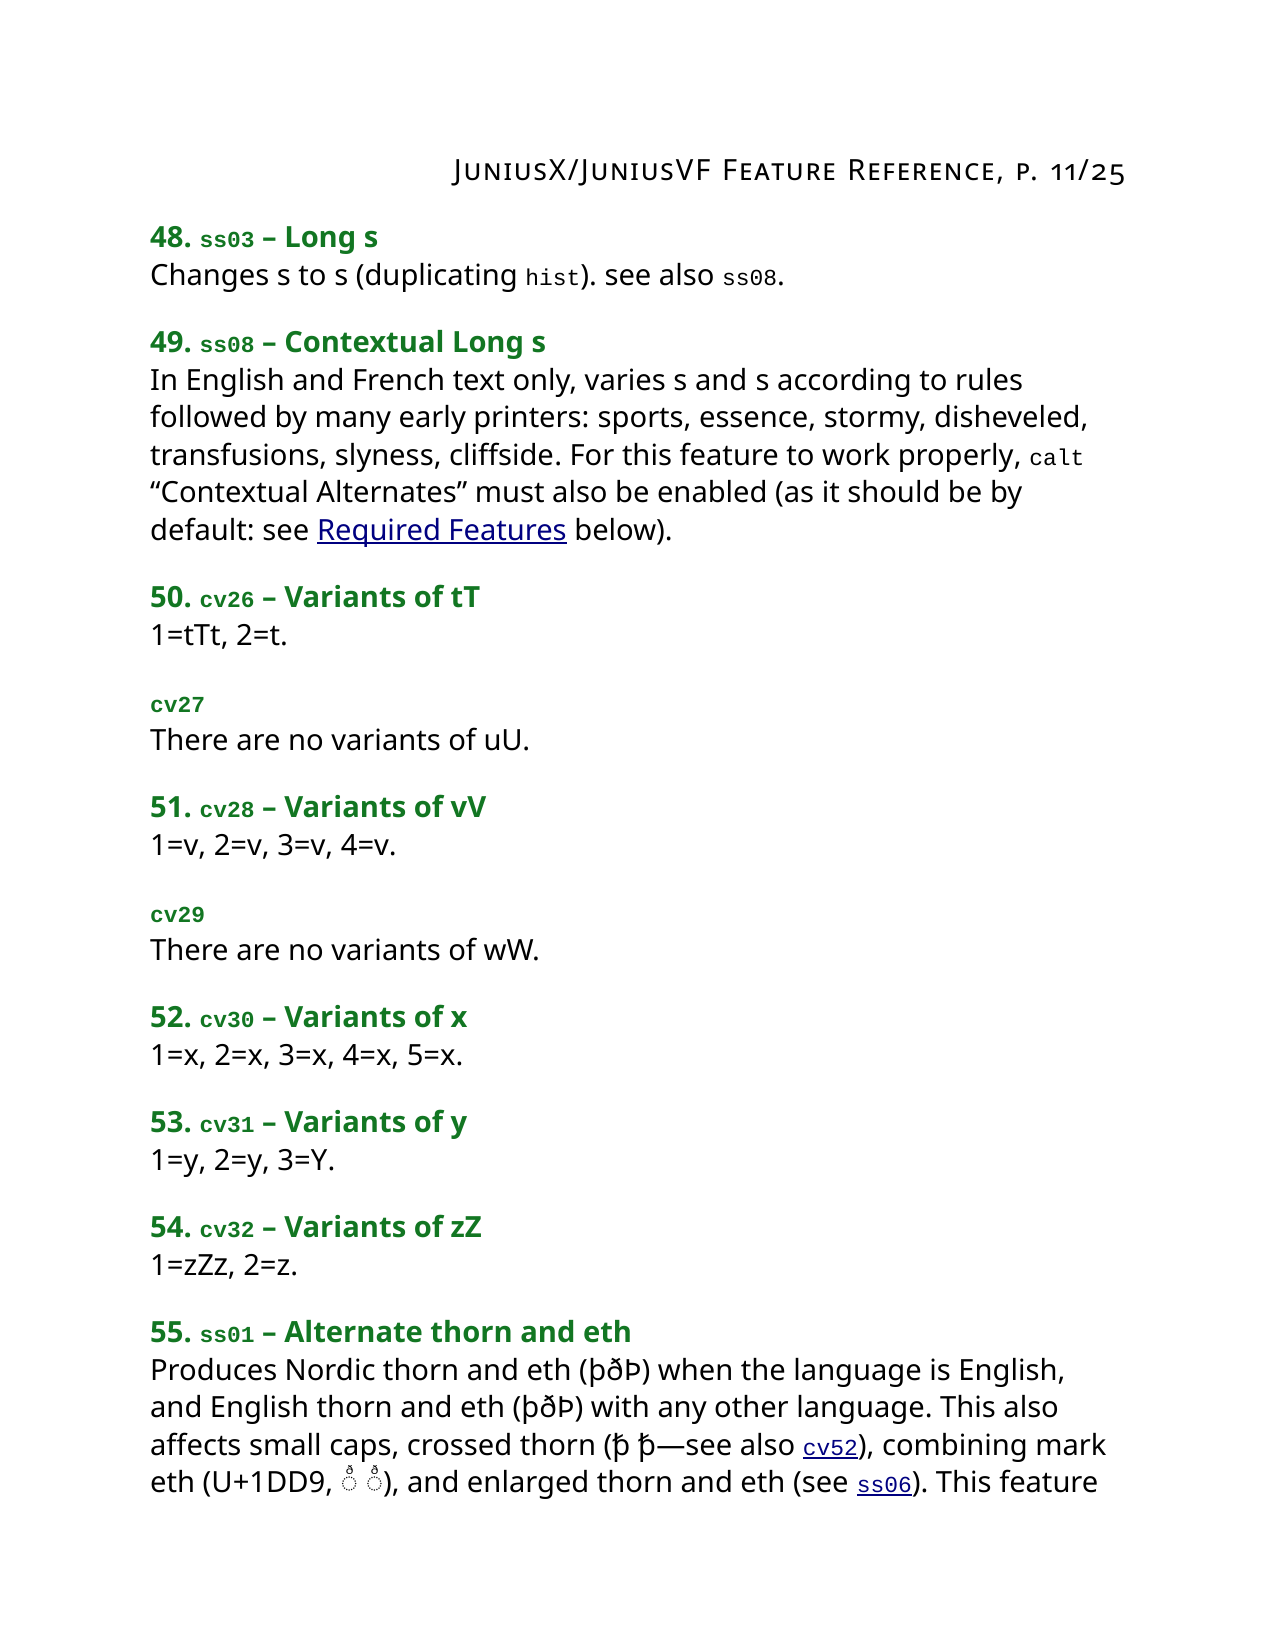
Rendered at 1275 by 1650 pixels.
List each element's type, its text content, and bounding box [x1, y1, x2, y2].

text Changes s to s (duplicating hist). see also ss08. [150, 255, 1125, 292]
text Produces Nordic thorn and eth (þðÞ) when the language is English, and English thorn and eth (þðÞ) with any other language. This also affects small caps, crossed thorn (ꝥ ꝥ—see also cv52), combining mark eth (U+1DD9, ◌ᷙ ◌ᷙ), and enlarged thorn and eth (see ss06). This feature [150, 1350, 1125, 1500]
text 1=v, 2=v, 3=v, 4=v. [150, 825, 1125, 862]
text There are no variants of uU. [150, 720, 1125, 757]
subtitle cv29 [150, 892, 1125, 930]
text In English and French text only, varies s and s according to rules followed by many early printers: sports, essence, stormy, disheveled, transfusions, slyness, cliffside. For this feature to work properly, calt “Contextual Alternates” must also be enabled (as it should be by default: see Required Features below). [150, 360, 1125, 547]
text 1=x, 2=x, 3=x, 4=x, 5=x. [150, 1035, 1125, 1072]
subtitle cv27 [150, 682, 1125, 720]
text 1=y, 2=y, 3=Y. [150, 1140, 1125, 1177]
subtitle 55. ss01 – Alternate thorn and eth [150, 1312, 1125, 1350]
subtitle 48. ss03 – Long s [150, 217, 1125, 255]
subtitle 49. ss08 – Contextual Long s [150, 322, 1125, 360]
text 1=zZz, 2=z. [150, 1245, 1125, 1282]
subtitle 54. cv32 – Variants of zZ [150, 1207, 1125, 1245]
subtitle 51. cv28 – Variants of vV [150, 787, 1125, 825]
subtitle 50. cv26 – Variants of tT [150, 577, 1125, 615]
text There are no variants of wW. [150, 930, 1125, 967]
subtitle 53. cv31 – Variants of y [150, 1102, 1125, 1140]
subtitle 52. cv30 – Variants of x [150, 997, 1125, 1035]
text 1=tTt, 2=t. [150, 615, 1125, 652]
